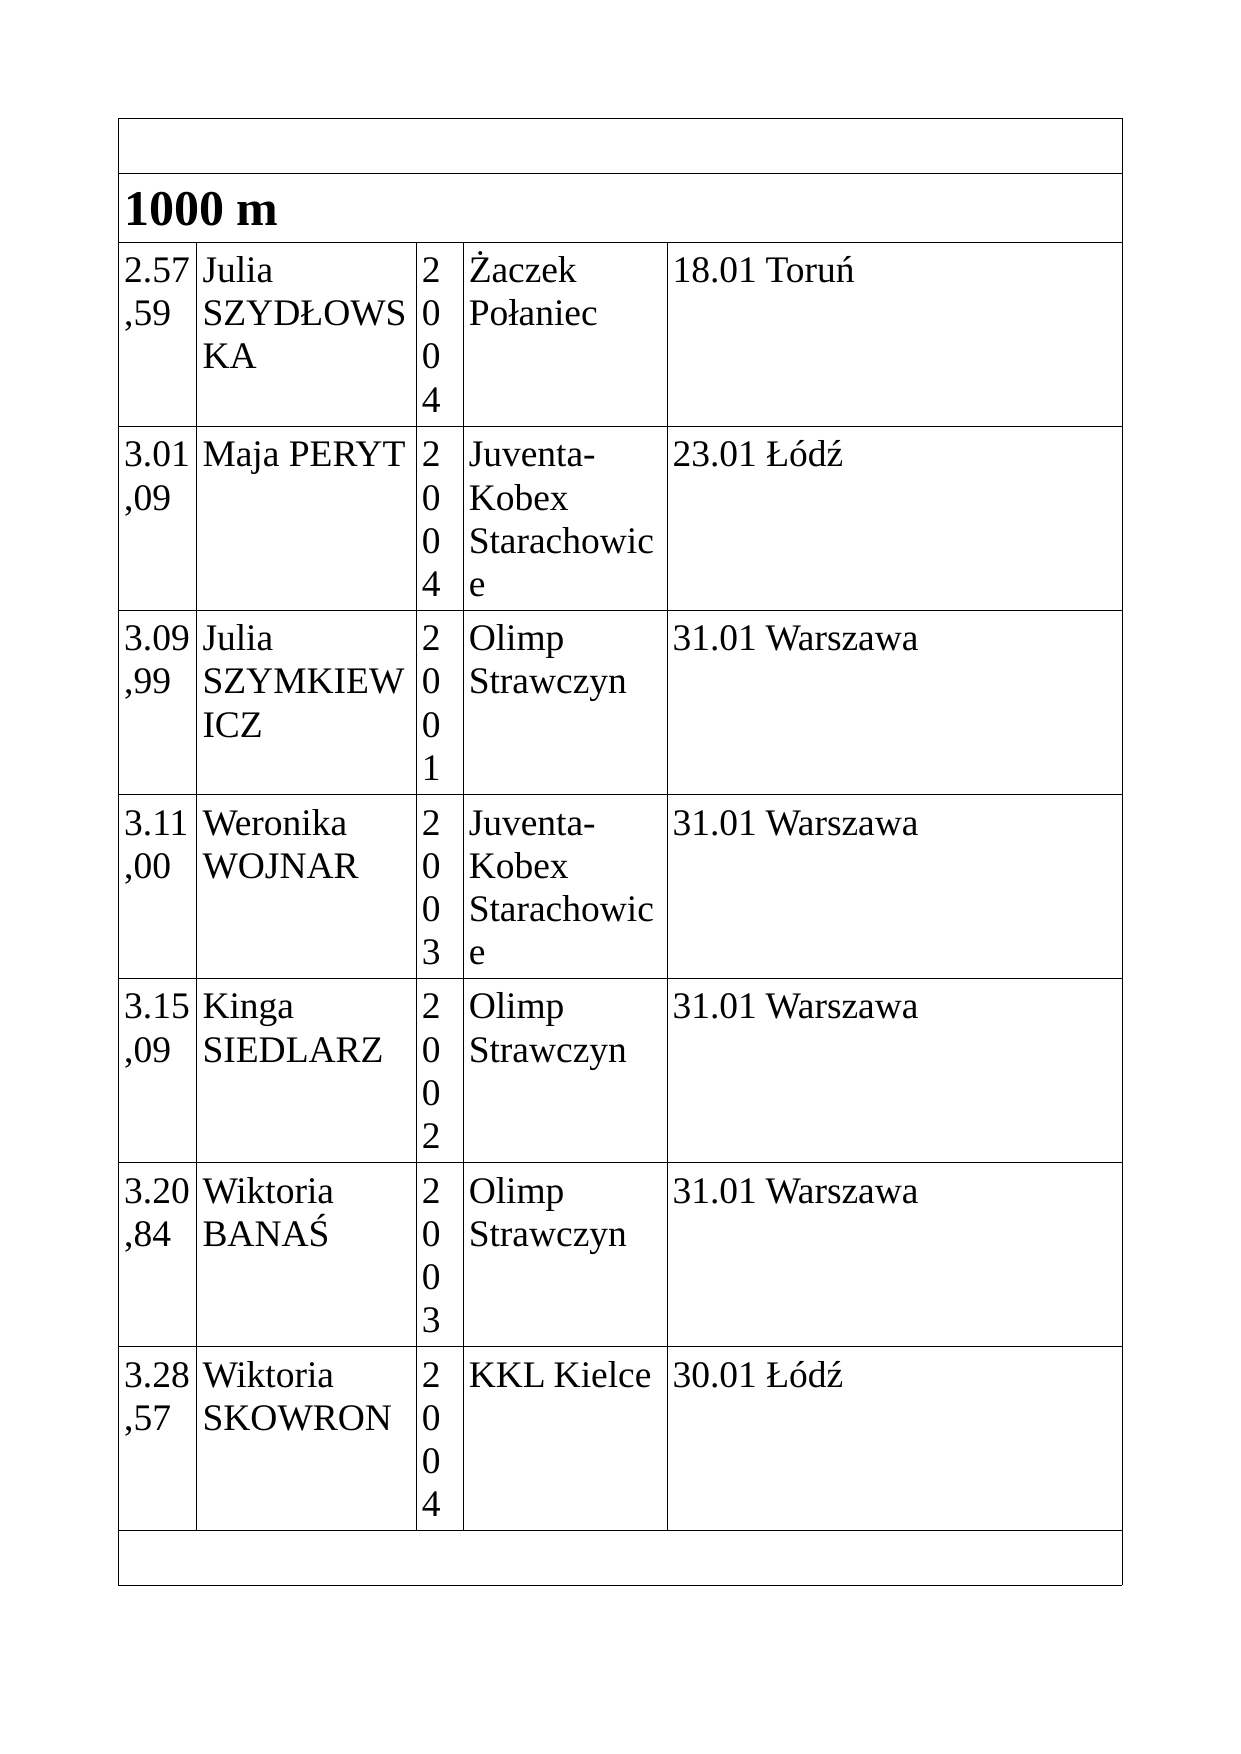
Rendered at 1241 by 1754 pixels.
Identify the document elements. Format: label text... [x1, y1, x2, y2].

table_cell Juventa-Kobex Starachowice [464, 427, 667, 610]
table_cell 31.01 Warszawa [668, 795, 1122, 978]
table_cell 31.01 Warszawa [668, 611, 1122, 794]
table_cell 2003 [417, 795, 463, 978]
table_cell Kinga SIEDLARZ [197, 979, 416, 1162]
table_cell 1000 m [119, 174, 1122, 242]
table_cell Olimp Strawczyn [464, 1163, 667, 1346]
table_cell Julia SZYDŁOWSKA [197, 243, 416, 426]
table_cell Wiktoria SKOWRON [197, 1347, 416, 1530]
table_cell KKL Kielce [464, 1347, 667, 1530]
table_cell 3.01,09 [119, 427, 196, 610]
table_cell 3.11,00 [119, 795, 196, 978]
table_cell 2004 [417, 427, 463, 610]
table_cell [119, 119, 1122, 173]
table_cell 2001 [417, 611, 463, 794]
table_cell 3.28,57 [119, 1347, 196, 1530]
table_cell Weronika WOJNAR [197, 795, 416, 978]
table_cell Olimp Strawczyn [464, 611, 667, 794]
table_cell Juventa-Kobex Starachowice [464, 795, 667, 978]
table_cell 23.01 Łódź [668, 427, 1122, 610]
table_cell Olimp Strawczyn [464, 979, 667, 1162]
table_cell Julia SZYMKIEWICZ [197, 611, 416, 794]
table_cell 30.01 Łódź [668, 1347, 1122, 1530]
table_cell Żaczek Połaniec [464, 243, 667, 426]
table_cell 3.09,99 [119, 611, 196, 794]
table_cell 2003 [417, 1163, 463, 1346]
table_cell Wiktoria BANAŚ [197, 1163, 416, 1346]
table_cell 2.57,59 [119, 243, 196, 426]
table_cell 2002 [417, 979, 463, 1162]
table_cell 31.01 Warszawa [668, 1163, 1122, 1346]
table_cell 3.20,84 [119, 1163, 196, 1346]
table_cell [119, 1531, 1122, 1585]
table_cell 2004 [417, 243, 463, 426]
table_cell Maja PERYT [197, 427, 416, 610]
table_cell 31.01 Warszawa [668, 979, 1122, 1162]
table_cell 2004 [417, 1347, 463, 1530]
table_cell 18.01 Toruń [668, 243, 1122, 426]
table_cell 3.15,09 [119, 979, 196, 1162]
